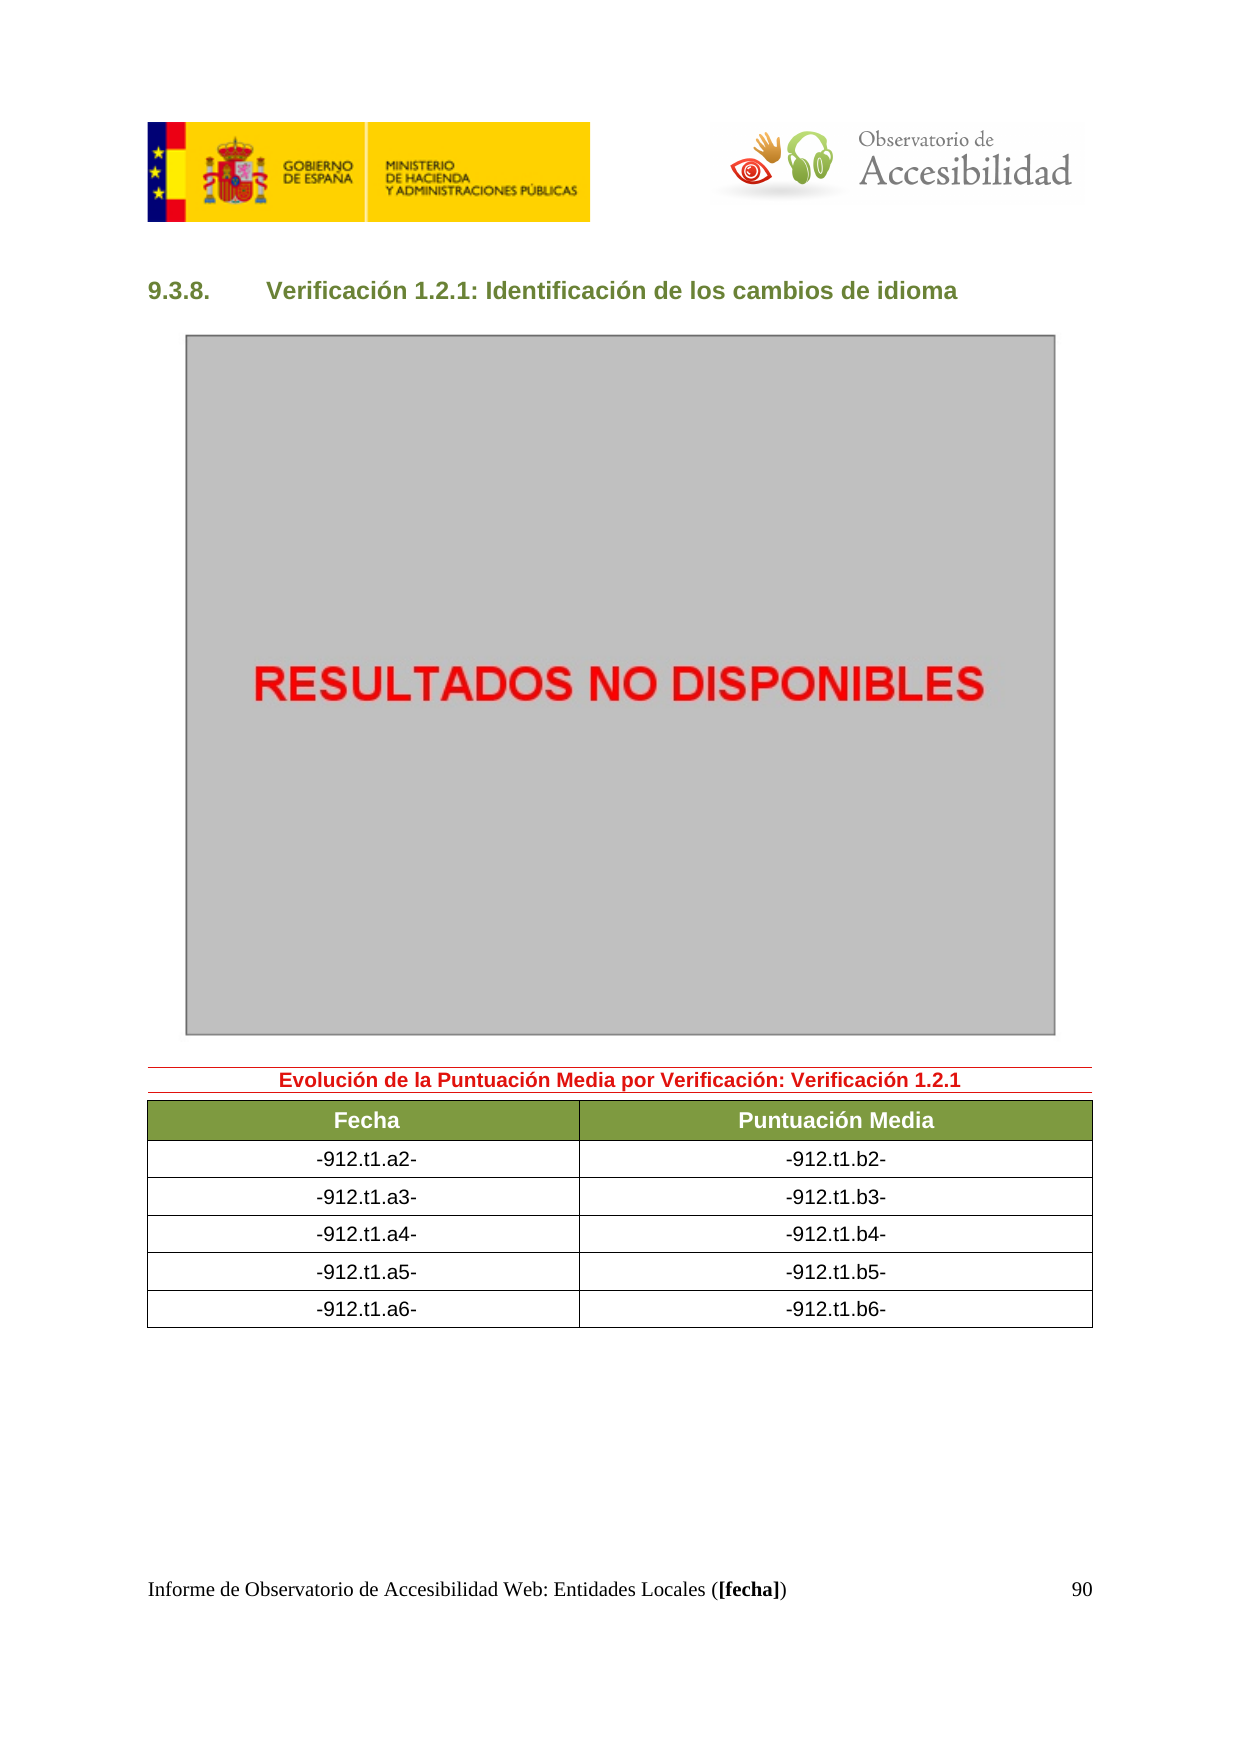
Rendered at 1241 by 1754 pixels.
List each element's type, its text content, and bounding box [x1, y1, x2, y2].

table_cell -912.t1.b6- [580, 1291, 1092, 1327]
picture [147, 122, 591, 222]
picture [178, 332, 1062, 1042]
picture [710, 122, 1086, 205]
table_header Fecha [148, 1101, 579, 1140]
list Verificación 1.2.1: Identificación de los cambios de idioma [148, 276, 1092, 304]
table_cell -912.t1.a4- [148, 1216, 579, 1252]
table_header Puntuación Media [580, 1101, 1092, 1140]
table_cell -912.t1.a3- [148, 1178, 579, 1215]
table_cell -912.t1.a5- [148, 1253, 579, 1290]
text Evolución de la Puntuación Media por Verificación: Verificación 1.2.1 [148, 1068, 1092, 1092]
table_cell -912.t1.b4- [580, 1216, 1092, 1252]
table_cell -912.t1.b2- [580, 1141, 1092, 1177]
table_cell -912.t1.b3- [580, 1178, 1092, 1215]
table_cell -912.t1.a2- [148, 1141, 579, 1177]
table_cell -912.t1.b5- [580, 1253, 1092, 1290]
table_cell -912.t1.a6- [148, 1291, 579, 1327]
